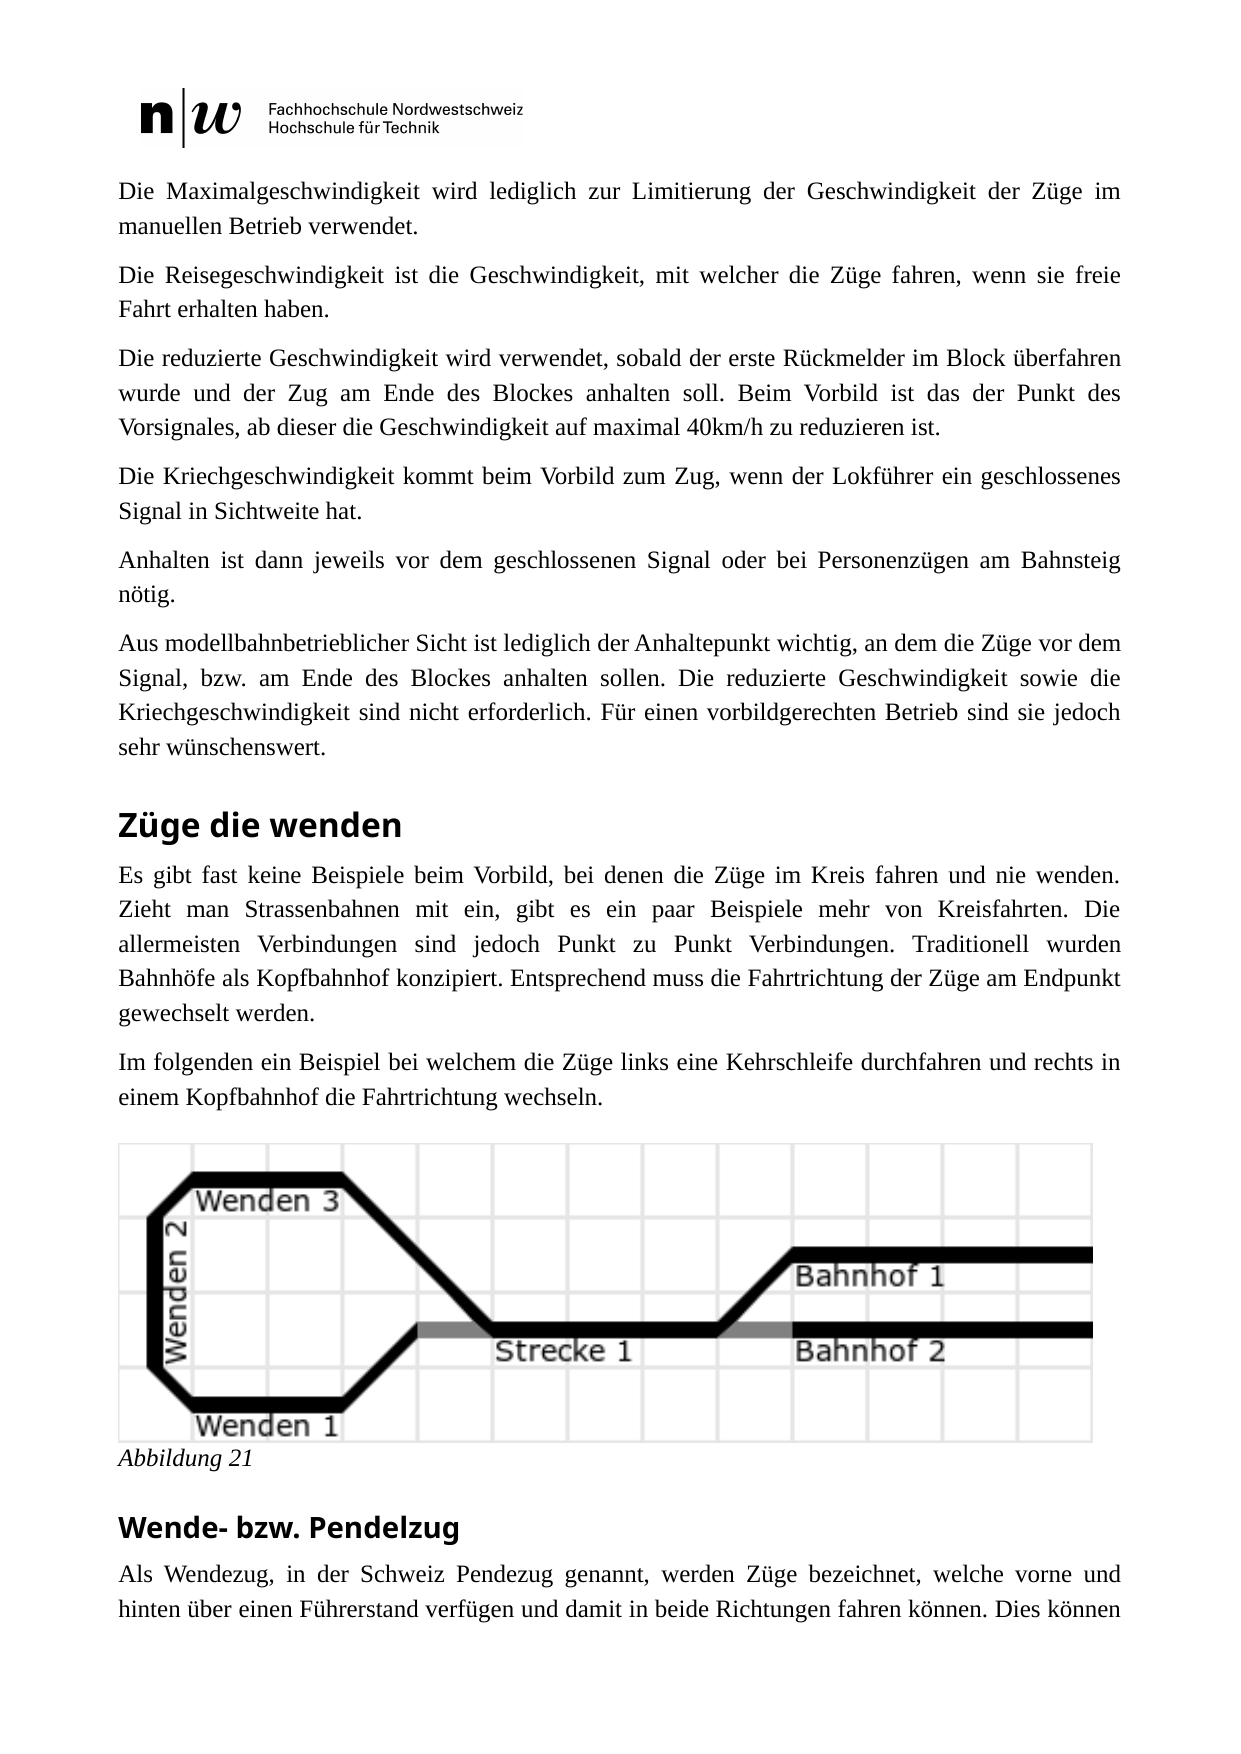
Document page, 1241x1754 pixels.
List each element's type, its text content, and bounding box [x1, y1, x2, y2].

picture [118, 1143, 1093, 1443]
text Aus modellbahnbetrieblicher Sicht ist lediglich der Anhaltepunkt wichtig, an dem die Züge vor dem Signal, bzw. am Ende des Blockes anhalten sollen. Die reduzierte Geschwindigkeit sowie die Kriechgeschwindigkeit sind nicht erforderlich. Für einen vorbildgerechten Betrieb sind sie jedoch sehr wünschenswert. [118, 628, 1122, 761]
text Die Kriechgeschwindigkeit kommt beim Vorbild zum Zug, wenn der Lokführer ein geschlossenes Signal in Sichtweite hat. [118, 461, 1122, 525]
text Die reduzierte Geschwindigkeit wird verwendet, sobald der erste Rückmelder im Block überfahren wurde und der Zug am Ende des Blockes anhalten soll. Beim Vorbild ist das der Punkt des Vorsignales, ab dieser die Geschwindigkeit auf maximal 40km/h zu reduzieren ist. [118, 343, 1122, 441]
text Die Reisegeschwindigkeit ist die Geschwindigkeit, mit welcher die Züge fahren, wenn sie freie Fahrt erhalten haben. [118, 260, 1122, 323]
text Abbildung 21 [118, 1443, 1093, 1472]
text Im folgenden ein Beispiel bei welchem die Züge links eine Kehrschleife durchfahren und rechts in einem Kopfbahnhof die Fahrtrichtung wechseln. [118, 1047, 1122, 1110]
text Es gibt fast keine Beispiele beim Vorbild, bei denen die Züge im Kreis fahren und nie wenden. Zieht man Strassenbahnen mit ein, gibt es ein paar Beispiele mehr von Kreisfahrten. Die allermeisten Verbindungen sind jedoch Punkt zu Punkt Verbindungen. Traditionell wurden Bahnhöfe als Kopfbahnhof konzipiert. Entsprechend muss die Fahrtrichtung der Züge am Endpunkt gewechselt werden. [118, 860, 1122, 1027]
text Die Maximalgeschwindigkeit wird lediglich zur Limitierung der Geschwindigkeit der Züge im manuellen Betrieb verwendet. [118, 176, 1122, 239]
text Als Wendezug, in der Schweiz Pendezug genannt, werden Züge bezeichnet, welche vorne und hinten über einen Führerstand verfügen und damit in beide Richtungen fahren können. Dies können [118, 1559, 1122, 1622]
picture [141, 88, 523, 148]
text Anhalten ist dann jeweils vor dem geschlossenen Signal oder bei Personenzügen am Bahnsteig nötig. [118, 545, 1122, 608]
subtitle Züge die wenden [118, 802, 1122, 848]
subtitle Wende- bzw. Pendelzug [118, 1507, 1122, 1547]
